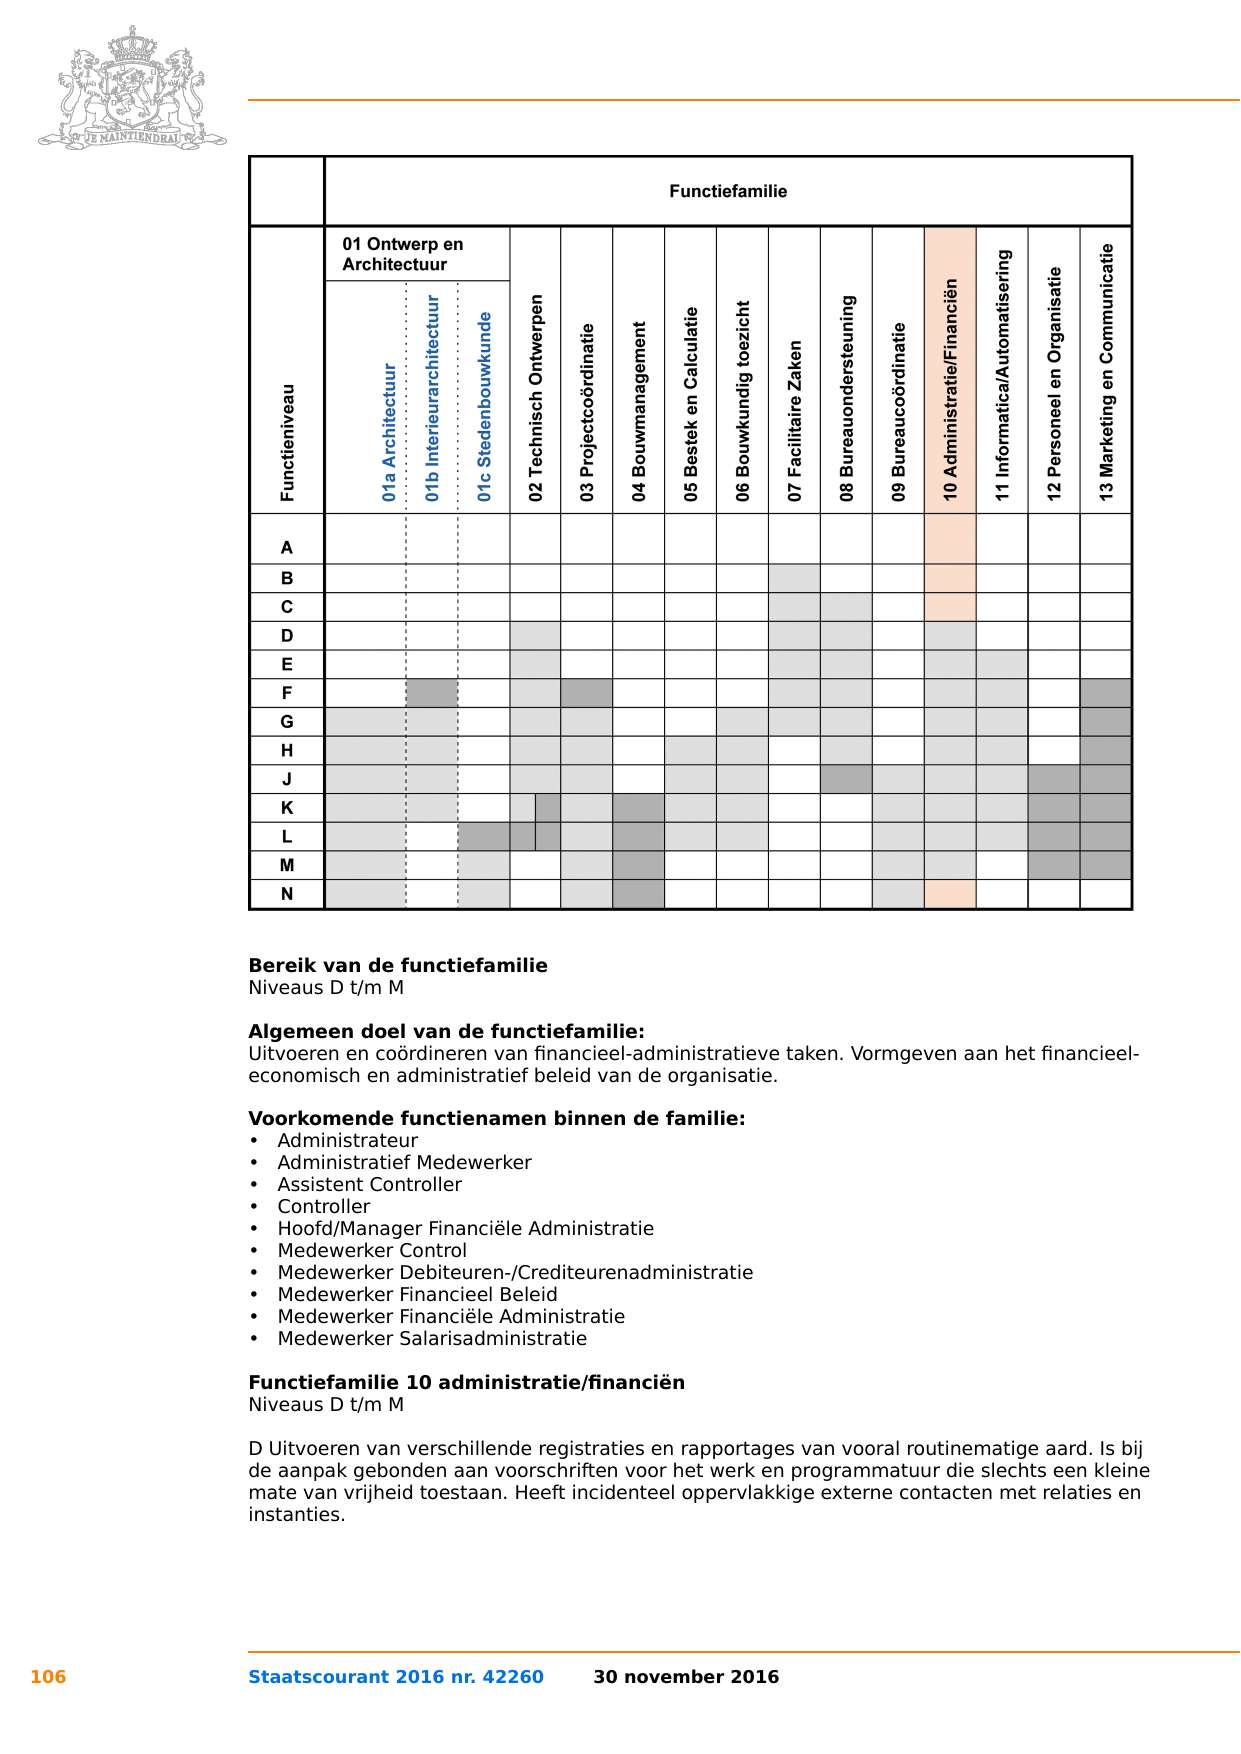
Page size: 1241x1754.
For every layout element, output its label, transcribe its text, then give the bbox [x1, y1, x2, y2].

text Voorkomende functienamen binnen de familie: [248, 1108, 1163, 1130]
text • Medewerker Salarisadministratie [248, 1328, 1163, 1350]
text • Controller [248, 1196, 1163, 1218]
text • Medewerker Financiële Administratie [248, 1306, 1163, 1328]
text Niveaus D t/m M [248, 977, 1163, 999]
text • Administratief Medewerker [248, 1152, 1163, 1174]
text • Medewerker Financieel Beleid [248, 1284, 1163, 1306]
text Functiefamilie 10 administratie/financiën [248, 1372, 1163, 1394]
text • Medewerker Debiteuren-/Crediteurenadministratie [248, 1262, 1163, 1284]
text • Assistent Controller [248, 1174, 1163, 1196]
text Uitvoeren en coördineren van financieel-administratieve taken. Vormgeven aan het financieel-economisch en administratief beleid van de organisatie. [248, 1042, 1163, 1086]
text Bereik van de functiefamilie [248, 955, 1163, 977]
text D Uitvoeren van verschillende registraties en rapportages van vooral routinematige aard. Is bij de aanpak gebonden aan voorschriften voor het werk en programmatuur die slechts een kleine mate van vrijheid toestaan. Heeft incidenteel oppervlakkige externe contacten met relaties en instanties. [248, 1438, 1163, 1526]
text Algemeen doel van de functiefamilie: [248, 1021, 1163, 1042]
text • Administrateur [248, 1130, 1163, 1152]
text • Hoofd/Manager Financiële Administratie [248, 1218, 1163, 1240]
text • Medewerker Control [248, 1240, 1163, 1262]
picture [248, 155, 1134, 911]
picture [38, 25, 227, 150]
text Niveaus D t/m M [248, 1394, 1163, 1416]
